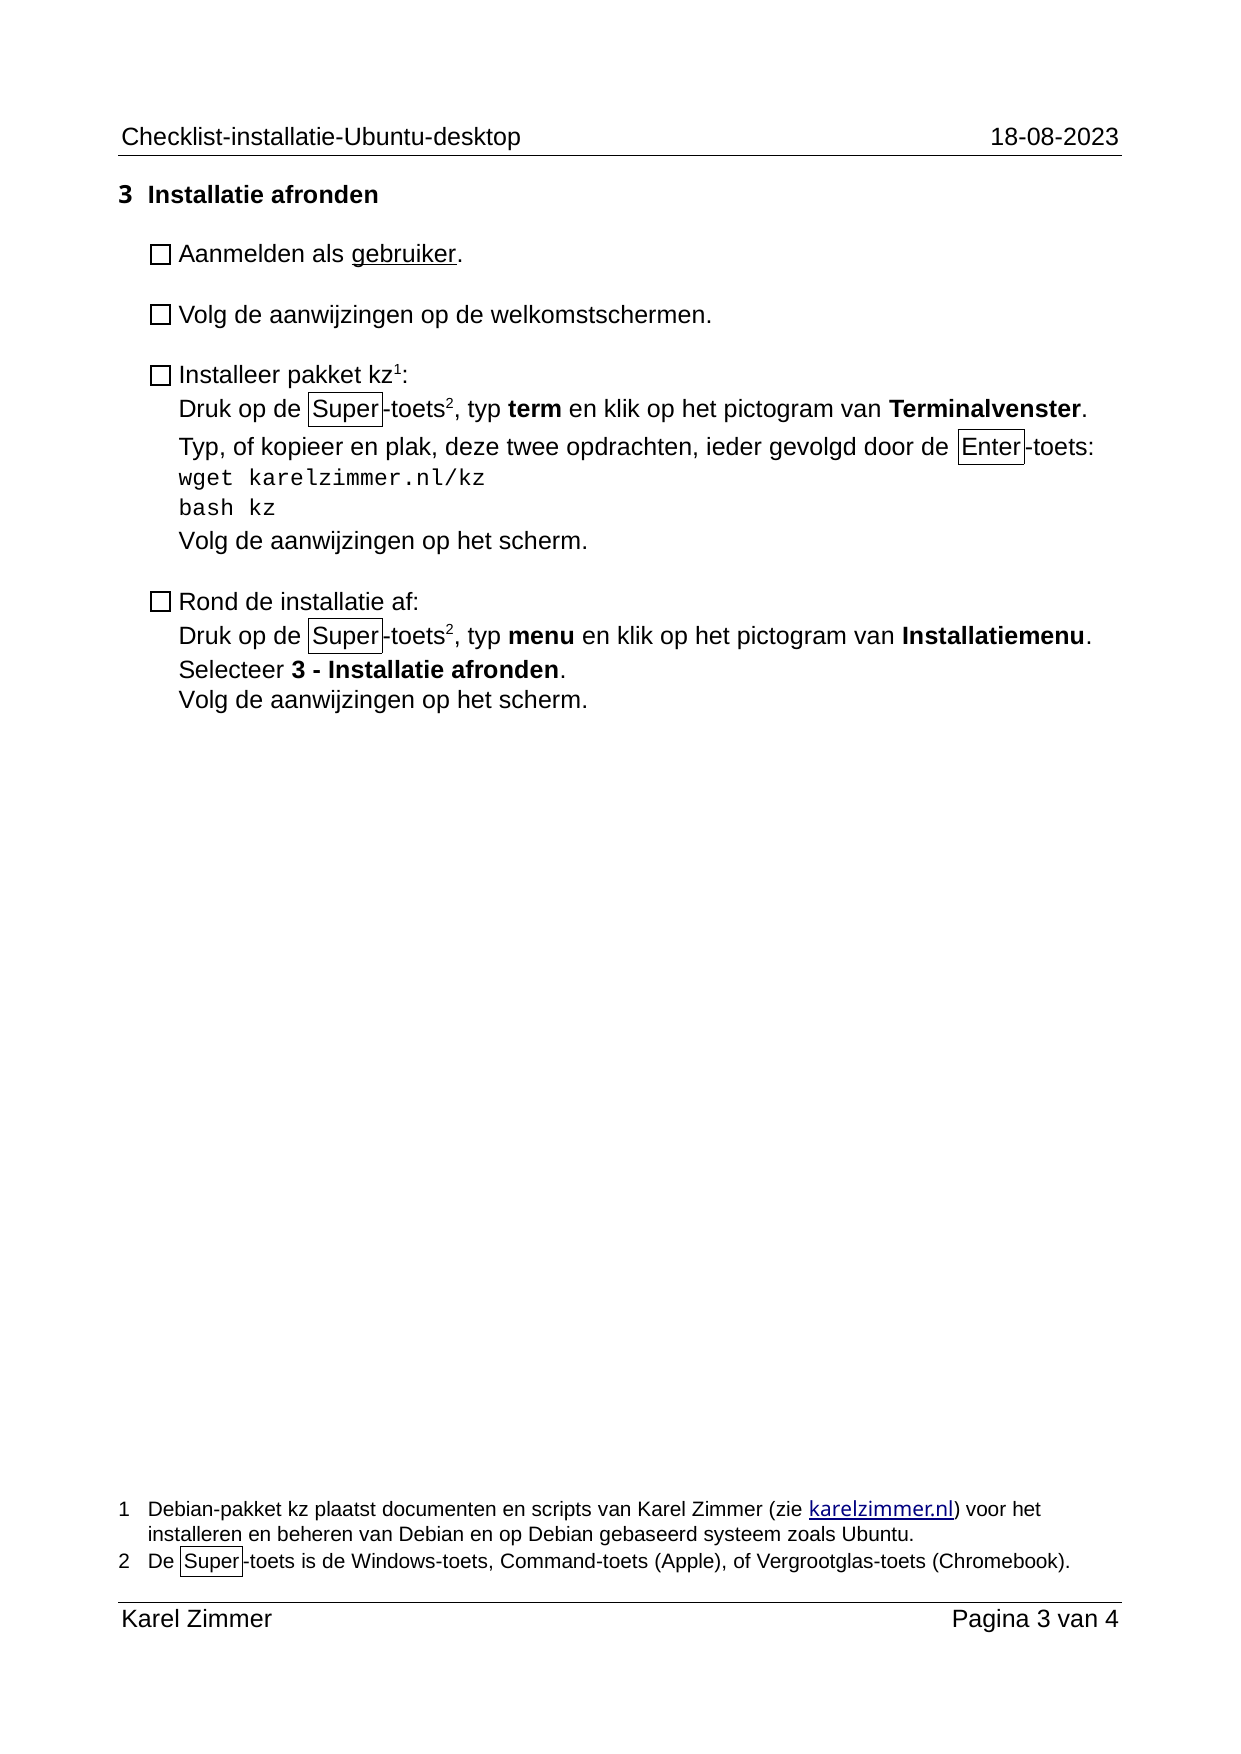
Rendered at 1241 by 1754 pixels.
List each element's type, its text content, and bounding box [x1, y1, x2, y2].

table_cell [177, 269, 1122, 300]
table_cell [118, 391, 142, 428]
table_cell [118, 300, 142, 330]
table_cell [118, 428, 142, 465]
table_cell [142, 617, 177, 654]
table_header [118, 239, 142, 269]
table_header [142, 239, 177, 269]
table_cell [177, 330, 1122, 360]
table_cell [118, 587, 142, 617]
table_cell [118, 496, 142, 526]
table_cell Volg de aanwijzingen op het scherm. [177, 526, 1122, 556]
table_cell Druk op de Super-toets, typ term en klik op het pictogram van Terminalvenster. [177, 391, 1122, 428]
table_cell [142, 526, 177, 556]
table_cell [142, 654, 177, 685]
table_cell [118, 685, 142, 715]
table_cell [118, 654, 142, 685]
table_cell Volg de aanwijzingen op het scherm. [177, 685, 1122, 715]
table_cell Rond de installatie af: [177, 587, 1122, 617]
table_cell [142, 330, 177, 360]
table_cell [142, 391, 177, 428]
table_cell Volg de aanwijzingen op de welkomstschermen. [177, 300, 1122, 330]
table_cell [142, 496, 177, 526]
list Installatie afronden [118, 177, 1122, 211]
table_cell [142, 428, 177, 465]
table_header Aanmelden als gebruiker. [177, 239, 1122, 269]
table_cell [142, 587, 177, 617]
table_cell [118, 465, 142, 496]
table_cell [142, 556, 177, 587]
table_cell [118, 360, 142, 391]
table_cell [142, 465, 177, 496]
table_cell Druk op de Super-toets2, typ menu en klik op het pictogram van Installatiemenu. [177, 617, 1122, 654]
table_cell [142, 360, 177, 391]
table_cell [142, 300, 177, 330]
table_cell Selecteer 3 - Installatie afronden. [177, 654, 1122, 685]
table_cell [118, 617, 142, 654]
table_cell [142, 685, 177, 715]
table_cell [142, 269, 177, 300]
table_cell wget karelzimmer.nl/kz [177, 465, 1122, 496]
table_cell Installeer pakket kz: [177, 360, 1122, 391]
table_cell [118, 556, 142, 587]
table_cell [118, 526, 142, 556]
table_cell bash kz [177, 496, 1122, 526]
table_cell [118, 330, 142, 360]
table_cell [177, 556, 1122, 587]
table_cell [118, 269, 142, 300]
table_cell Typ, of kopieer en plak, deze twee opdrachten, ieder gevolgd door de Enter-toets: [177, 428, 1122, 465]
